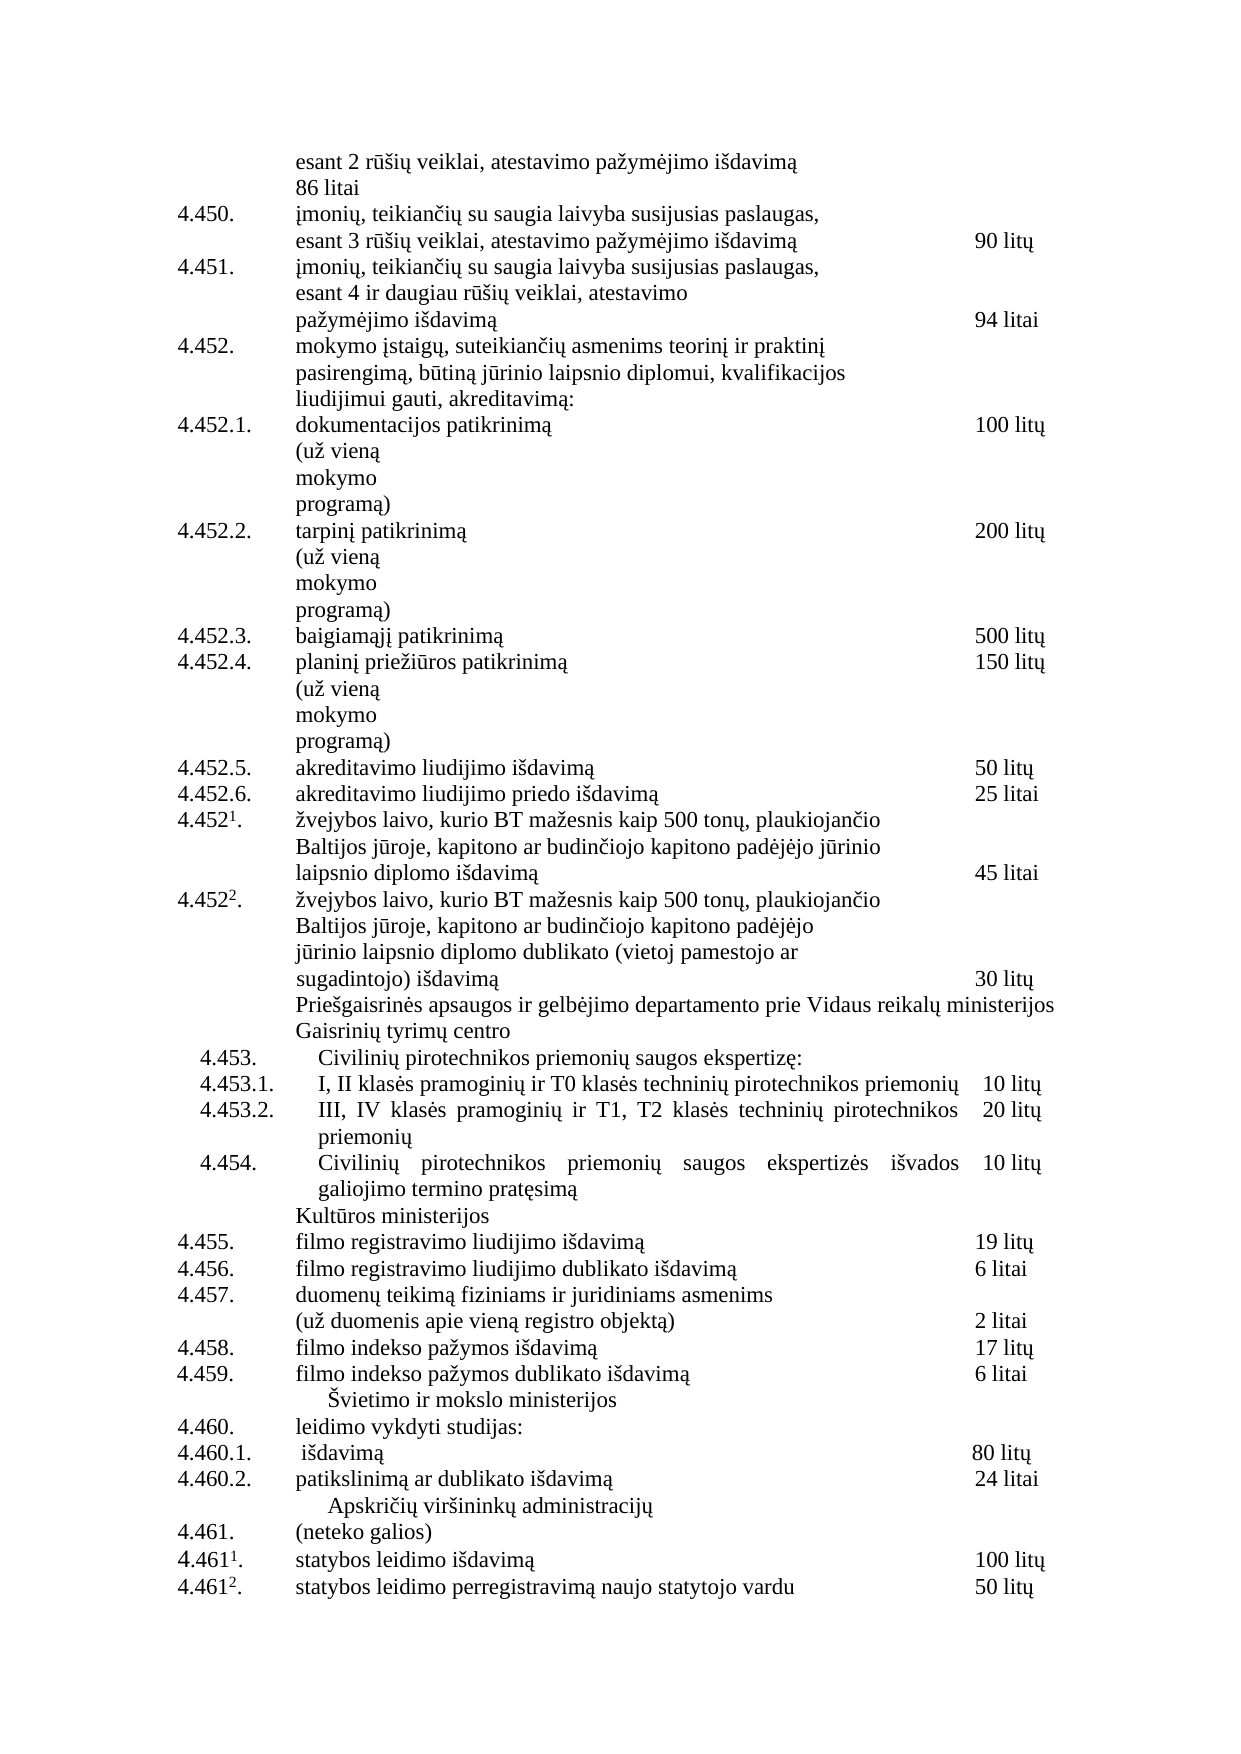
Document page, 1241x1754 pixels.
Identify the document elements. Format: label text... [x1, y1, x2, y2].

table_cell 4.453.2. [189, 1096, 307, 1149]
table_cell III, IV klasės pramoginių ir T1, T2 klasės techninių pirotechnikos priemonių [307, 1096, 971, 1149]
text 4.452. mokymo įstaigų, suteikiančių asmenims teorinį ir praktinį [177, 332, 1122, 358]
text 4.460. leidimo vykdyti studijas: [177, 1413, 1122, 1439]
text programą) [177, 596, 1122, 622]
text sugadintojo) išdavimą 30 litų [296, 965, 1122, 991]
text Baltijos jūroje, kapitono ar budinčiojo kapitono padėjėjo [177, 912, 1122, 938]
table_cell 10 litų [971, 1070, 1144, 1096]
text 4.455. filmo registravimo liudijimo išdavimą 19 litų [177, 1228, 1122, 1254]
table_cell 20 litų [971, 1096, 1144, 1149]
text programą) [177, 727, 1122, 754]
text 4.4521. žvejybos laivo, kurio BT mažesnis kaip 500 tonų, plaukiojančio [177, 807, 1122, 833]
text (už duomenis apie vieną registro objektą) 2 litai [177, 1307, 1122, 1334]
text 4.452.6. akreditavimo liudijimo priedo išdavimą 25 litai [177, 780, 1122, 807]
text programą) [177, 490, 1122, 517]
text pasirengimą, būtiną jūrinio laipsnio diplomui, kvalifikacijos [177, 358, 1122, 385]
text Priešgaisrinės apsaugos ir gelbėjimo departamento prie Vidaus reikalų ministerijos [177, 991, 1122, 1017]
text laipsnio diplomo išdavimą 45 litai [177, 859, 1122, 886]
text 4.452.1. dokumentacijos patikrinimą 100 litų [177, 411, 1122, 438]
text liudijimui gauti, akreditavimą: [177, 385, 1122, 411]
table_cell 4.453.1. [189, 1070, 307, 1096]
table_cell 4.454. [189, 1149, 307, 1202]
text pažymėjimo išdavimą 94 litai [177, 306, 1122, 332]
text mokymo [177, 701, 1122, 727]
table_header Civilinių pirotechnikos priemonių saugos ekspertizę: [307, 1044, 971, 1070]
table_cell Civilinių pirotechnikos priemonių saugos ekspertizės išvados galiojimo termino pratęsimą [307, 1149, 971, 1202]
table_cell 10 litų [971, 1149, 1144, 1202]
text Kultūros ministerijos [177, 1202, 1122, 1228]
table_header [971, 1044, 1144, 1070]
text 4.452.4. planinį priežiūros patikrinimą 150 litų [177, 648, 1122, 675]
text Baltijos jūroje, kapitono ar budinčiojo kapitono padėjėjo jūrinio [177, 833, 1122, 859]
text 4.458. filmo indekso pažymos išdavimą 17 litų [177, 1334, 1122, 1360]
text esant 2 rūšių veiklai, atestavimo pažymėjimo išdavimą 86 litai [177, 148, 1122, 200]
table_header 4.453. [189, 1044, 307, 1070]
text (už vieną [177, 438, 1122, 464]
text 4.452.2. tarpinį patikrinimą 200 litų [177, 517, 1122, 543]
text 4.4522. žvejybos laivo, kurio BT mažesnis kaip 500 tonų, plaukiojančio [177, 886, 1122, 912]
text 4.460.2. patikslinimą ar dublikato išdavimą 24 litai [177, 1465, 1122, 1492]
text Gaisrinių tyrimų centro [177, 1017, 1122, 1044]
text jūrinio laipsnio diplomo dublikato (vietoj pamestojo ar [177, 938, 1122, 965]
text Švietimo ir mokslo ministerijos [252, 1386, 1122, 1413]
text 4.460.1. išdavimą 80 litų [177, 1439, 1122, 1465]
text Apskričių viršininkų administracijų [252, 1492, 1122, 1518]
text mokymo [177, 569, 1122, 596]
text esant 4 ir daugiau rūšių veiklai, atestavimo [177, 279, 1122, 306]
text 4.456. filmo registravimo liudijimo dublikato išdavimą 6 litai [177, 1254, 1122, 1281]
text (už vieną [177, 543, 1122, 569]
text 4.452.5. akreditavimo liudijimo išdavimą 50 litų [177, 754, 1122, 780]
text 4.451. įmonių, teikiančių su saugia laivyba susijusias paslaugas, [177, 253, 1122, 279]
text mokymo [177, 464, 1122, 490]
text 4.452.3. baigiamąjį patikrinimą 500 litų [177, 622, 1122, 648]
text 4.457. duomenų teikimą fiziniams ir juridiniams asmenims [177, 1281, 1122, 1307]
text 4.4612. statybos leidimo perregistravimą naujo statytojo vardu 50 litų [177, 1573, 1122, 1599]
text 4.4611. statybos leidimo išdavimą 100 litų [177, 1544, 1122, 1573]
table_cell I, II klasės pramoginių ir T0 klasės techninių pirotechnikos priemonių [307, 1070, 971, 1096]
text esant 3 rūšių veiklai, atestavimo pažymėjimo išdavimą 90 litų [177, 227, 1122, 253]
text 4.450. įmonių, teikiančių su saugia laivyba susijusias paslaugas, [177, 200, 1122, 227]
text (už vieną [177, 675, 1122, 701]
text 4.459. filmo indekso pažymos dublikato išdavimą 6 litai [177, 1360, 1122, 1386]
text 4.461. (neteko galios) [177, 1518, 1122, 1544]
